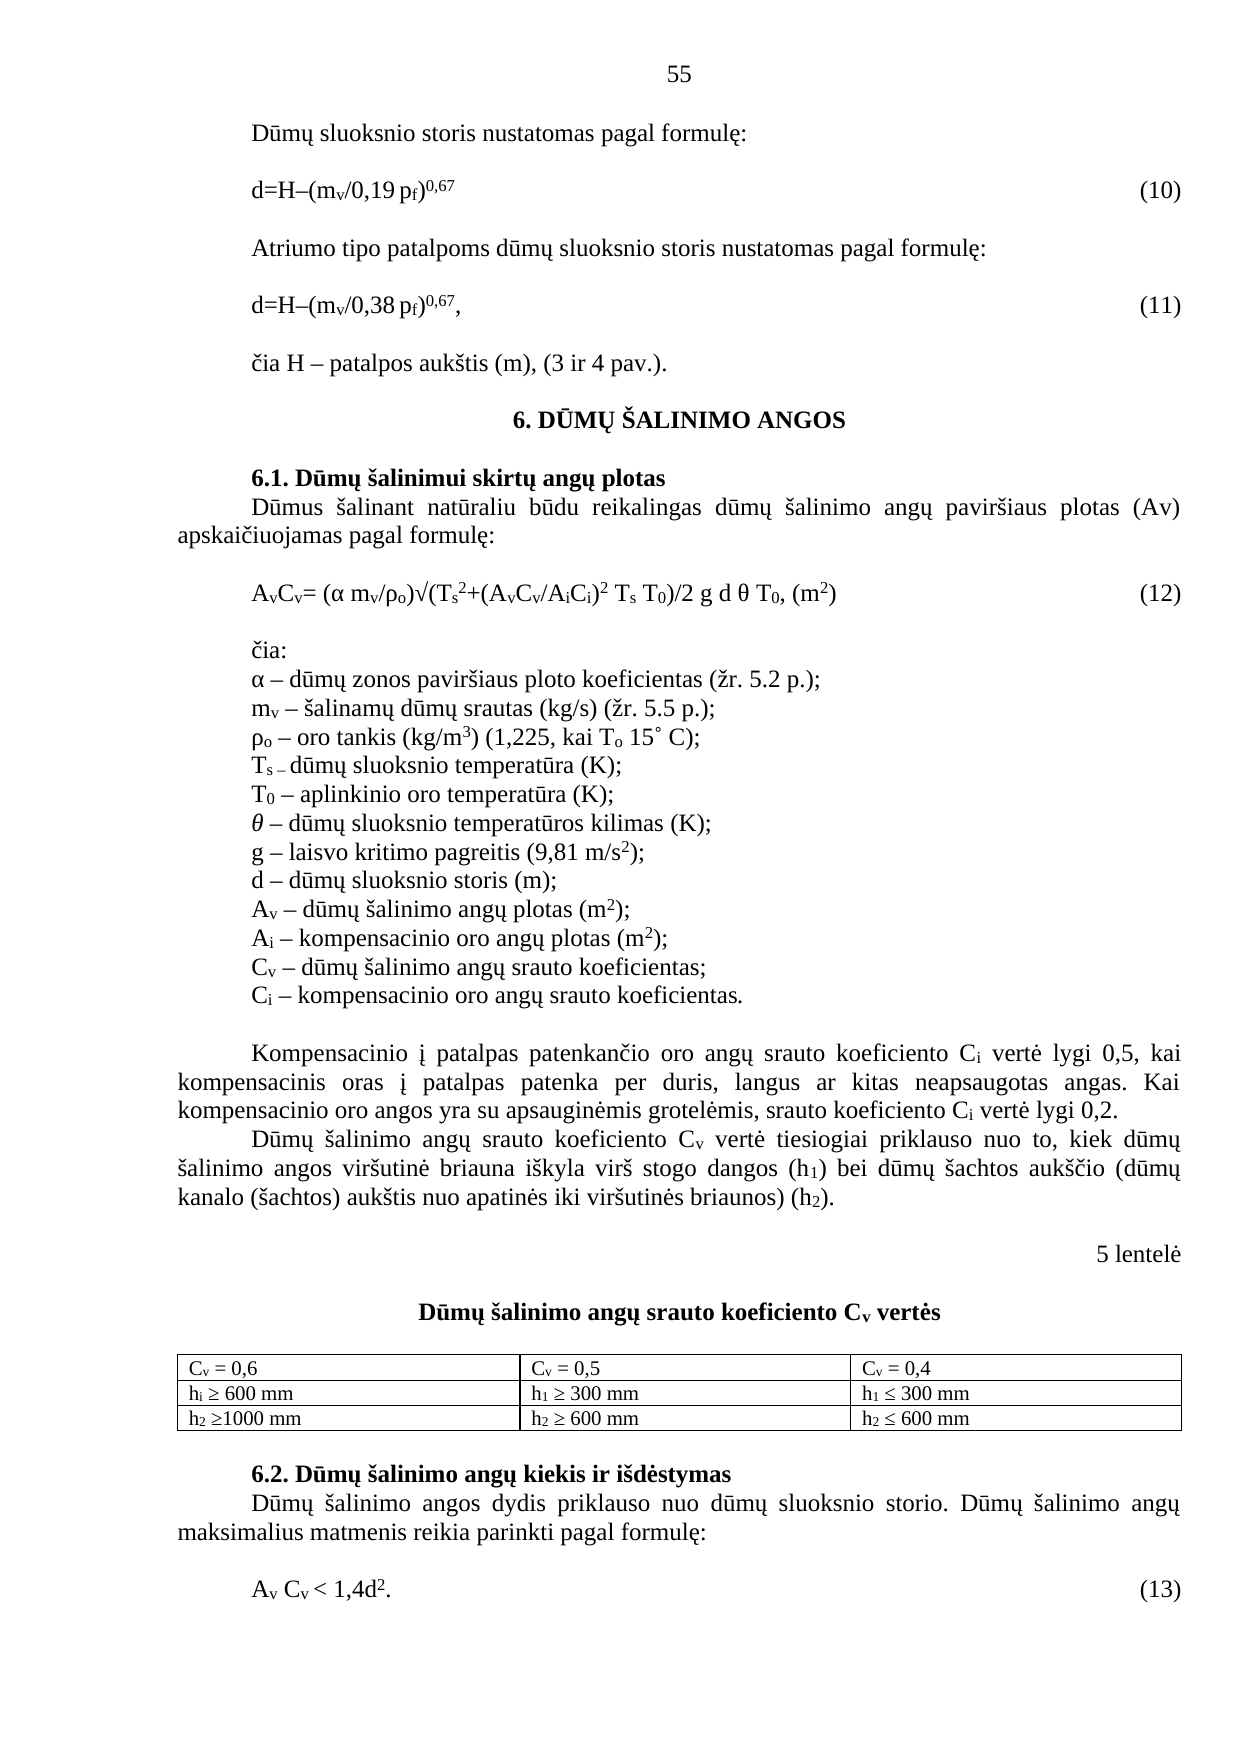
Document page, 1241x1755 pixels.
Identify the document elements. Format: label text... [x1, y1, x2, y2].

table_header Cv = 0,5 [521, 1355, 850, 1379]
text čia H – patalpos aukštis (m), (3 ir 4 pav.). [177, 348, 1181, 377]
text θ – dūmų sluoksnio temperatūros kilimas (K); [177, 808, 1181, 837]
text Dūmus šalinant natūraliu būdu reikalingas dūmų šalinimo angų paviršiaus plotas (Av) apskaičiuojamas pagal formulę: [177, 492, 1181, 549]
table_cell h2 ≤ 600 mm [851, 1406, 1181, 1430]
table_cell h2 ≥ 600 mm [521, 1406, 850, 1430]
text 6.1. Dūmų šalinimui skirtų angų plotas [177, 463, 1181, 492]
text Cv – dūmų šalinimo angų srauto koeficientas; [177, 952, 1181, 981]
table_header Cv = 0,4 [851, 1355, 1181, 1379]
text d – dūmų sluoksnio storis (m); [177, 866, 1181, 894]
text Dūmų sluoksnio storis nustatomas pagal formulę: [177, 118, 1181, 147]
table_cell h1 ≤ 300 mm [851, 1381, 1181, 1404]
table_cell h2 ≥1000 mm [178, 1406, 519, 1430]
text d=H–(mv/0,19 pf)0,67 (10) [177, 176, 1181, 204]
text Ai – kompensacinio oro angų plotas (m2); [177, 923, 1181, 952]
text 6. DŪMŲ ŠALINIMO ANGOS [177, 406, 1181, 434]
text Dūmų šalinimo angų srauto koeficiento Cv vertė tiesiogiai priklauso nuo to, kiek dūmų šalinimo angos viršutinė briauna iškyla virš stogo dangos (h1) bei dūmų šachtos aukščio (dūmų kanalo (šachtos) aukštis nuo apatinės iki viršutinės briaunos) (h2). [177, 1124, 1181, 1211]
table_cell h1 ≥ 300 mm [521, 1381, 850, 1404]
text Av Cv < 1,4d2. (13) [177, 1574, 1181, 1603]
text Ci – kompensacinio oro angų srauto koeficientas. [177, 981, 1181, 1009]
text mv – šalinamų dūmų srautas (kg/s) (žr. 5.5 p.); [177, 693, 1181, 722]
text Kompensacinio į patalpas patenkančio oro angų srauto koeficiento Ci vertė lygi 0,5, kai kompensacinis oras į patalpas patenka per duris, langus ar kitas neapsaugotas angas. Kai kompensacinio oro angos yra su apsauginėmis grotelėmis, srauto koeficiento Ci vertė lygi 0,2. [177, 1038, 1181, 1124]
text Atriumo tipo patalpoms dūmų sluoksnio storis nustatomas pagal formulę: [177, 233, 1181, 262]
text Av – dūmų šalinimo angų plotas (m2); [177, 894, 1181, 923]
table_header Cv = 0,6 [178, 1355, 519, 1379]
text 6.2. Dūmų šalinimo angų kiekis ir išdėstymas [177, 1459, 1181, 1488]
text čia: [177, 636, 1181, 664]
text T0 – aplinkinio oro temperatūra (K); [177, 779, 1181, 808]
text α – dūmų zonos paviršiaus ploto koeficientas (žr. 5.2 p.); [177, 664, 1181, 693]
text AvCv= (α mv/ρo)√(Ts2+(AvCv/AiCi)2 Ts T0)/2 g d θ T0, (m2) (12) [177, 578, 1181, 607]
text d=H–(mv/0,38 pf)0,67, (11) [177, 291, 1181, 319]
text 5 lentelė [177, 1239, 1181, 1268]
table_cell hi ≥ 600 mm [178, 1381, 519, 1404]
text Ts – dūmų sluoksnio temperatūra (K); [177, 751, 1181, 779]
text g – laisvo kritimo pagreitis (9,81 m/s2); [177, 837, 1181, 866]
text Dūmų šalinimo angos dydis priklauso nuo dūmų sluoksnio storio. Dūmų šalinimo angų maksimalius matmenis reikia parinkti pagal formulę: [177, 1488, 1181, 1546]
text ρo – oro tankis (kg/m3) (1,225, kai To 15˚ C); [177, 722, 1181, 751]
text Dūmų šalinimo angų srauto koeficiento Cv vertės [177, 1297, 1181, 1326]
